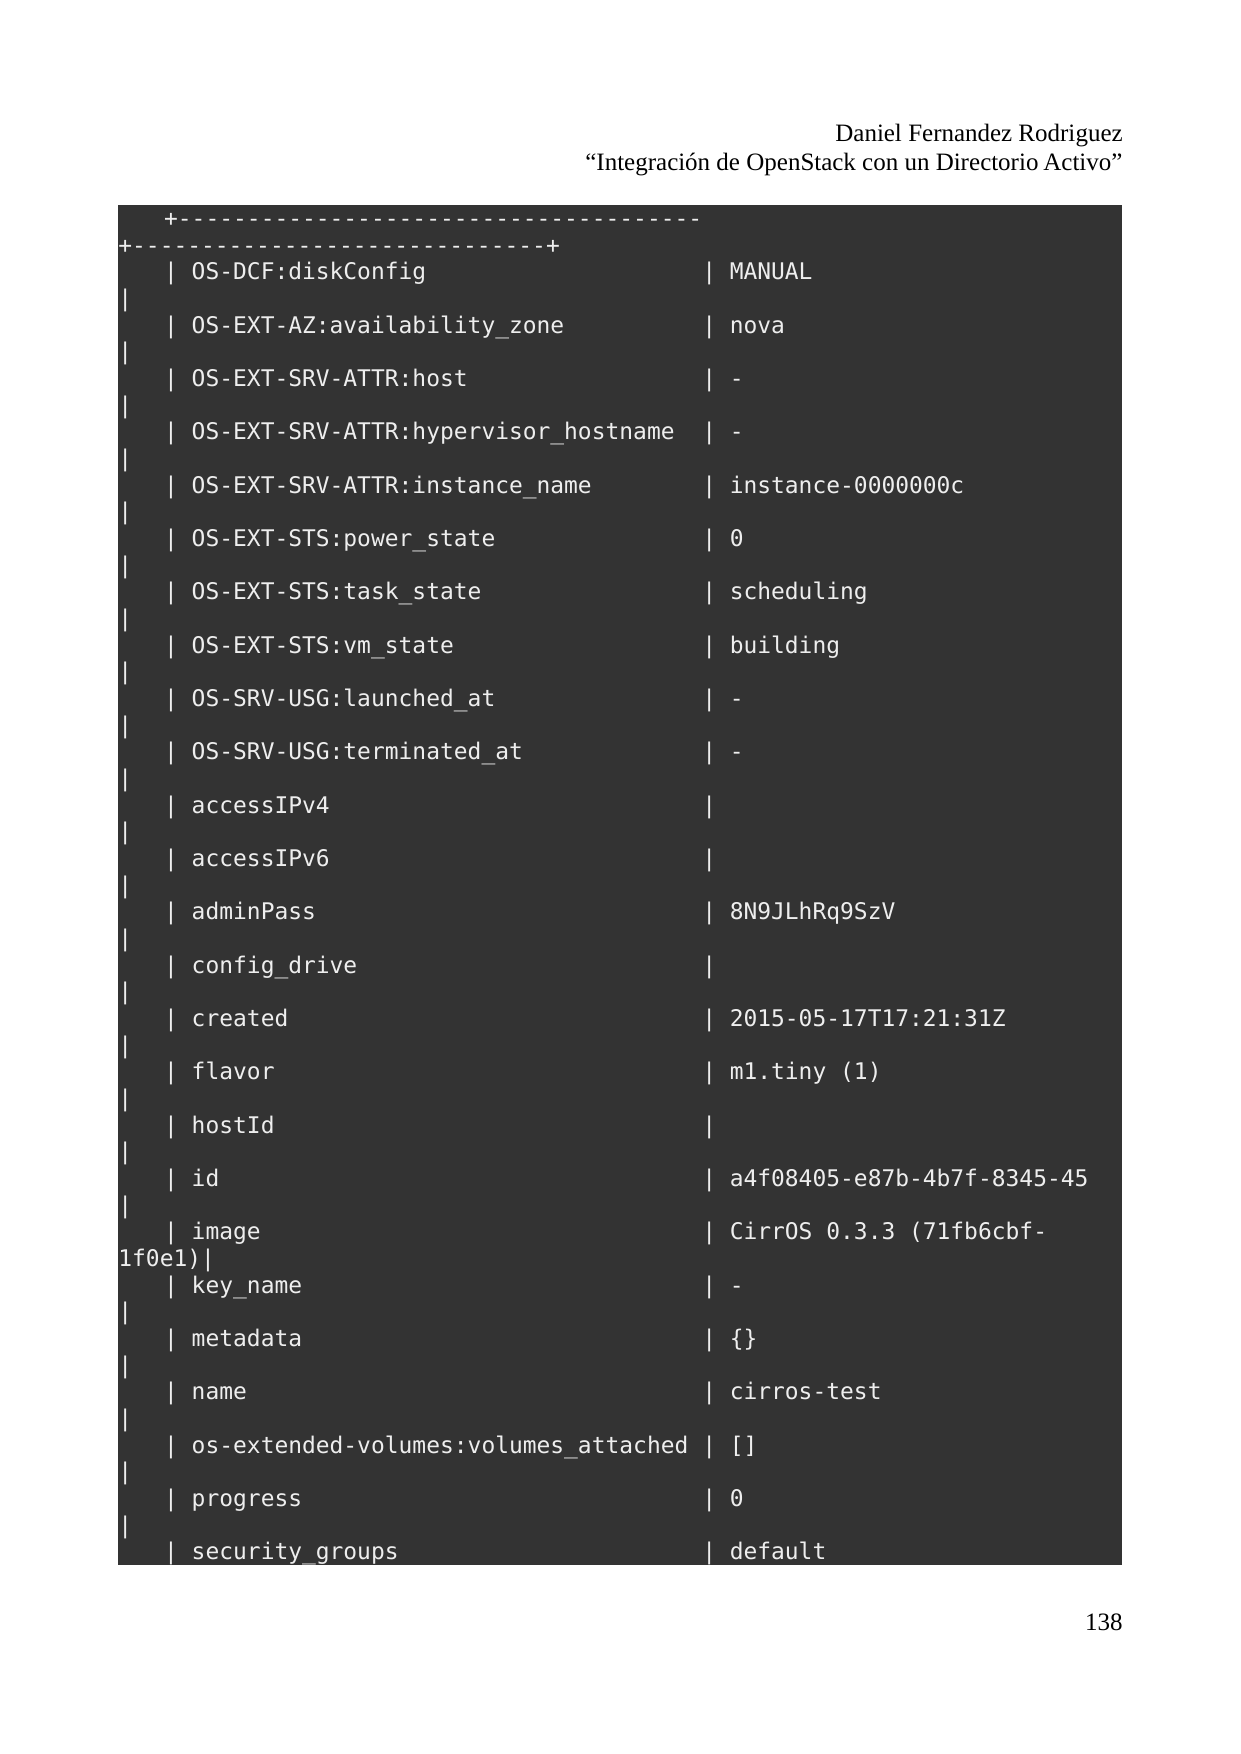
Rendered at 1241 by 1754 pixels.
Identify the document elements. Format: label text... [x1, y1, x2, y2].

text | accessIPv4 | | [118, 792, 1122, 845]
text | name | cirros-test | [118, 1378, 1122, 1432]
text | OS-EXT-STS:power_state | 0 | [118, 525, 1122, 578]
text | OS-EXT-SRV-ATTR:instance_name | instance-0000000c | [118, 472, 1122, 525]
text | adminPass | 8N9JLhRq9SzV | [118, 898, 1122, 952]
text | OS-EXT-AZ:availability_zone | nova | [118, 312, 1122, 365]
text | os-extended-volumes:volumes_attached | [] | [118, 1432, 1122, 1485]
text | id | a4f08405-e87b-4b7f-8345-45 | [118, 1165, 1122, 1218]
text | OS-EXT-STS:vm_state | building | [118, 632, 1122, 685]
text | accessIPv6 | | [118, 845, 1122, 898]
text | config_drive | | [118, 952, 1122, 1005]
text | security_groups | default [118, 1538, 1122, 1565]
text | key_name | - | [118, 1272, 1122, 1325]
text | OS-SRV-USG:launched_at | - | [118, 685, 1122, 738]
text | flavor | m1.tiny (1) | [118, 1058, 1122, 1112]
text | OS-EXT-SRV-ATTR:hypervisor_hostname | - | [118, 418, 1122, 472]
text | OS-DCF:diskConfig | MANUAL | [118, 258, 1122, 312]
text | OS-SRV-USG:terminated_at | - | [118, 738, 1122, 792]
text | metadata | {} | [118, 1325, 1122, 1378]
text | created | 2015-05-17T17:21:31Z | [118, 1005, 1122, 1058]
text | image | CirrOS 0.3.3 (71fb6cbf-1f0e1)| [118, 1218, 1122, 1272]
text | OS-EXT-SRV-ATTR:host | - | [118, 365, 1122, 418]
text | OS-EXT-STS:task_state | scheduling | [118, 578, 1122, 632]
text +--------------------------------------+------------------------------+ [118, 205, 1122, 258]
text | progress | 0 | [118, 1485, 1122, 1538]
text | hostId | | [118, 1112, 1122, 1165]
